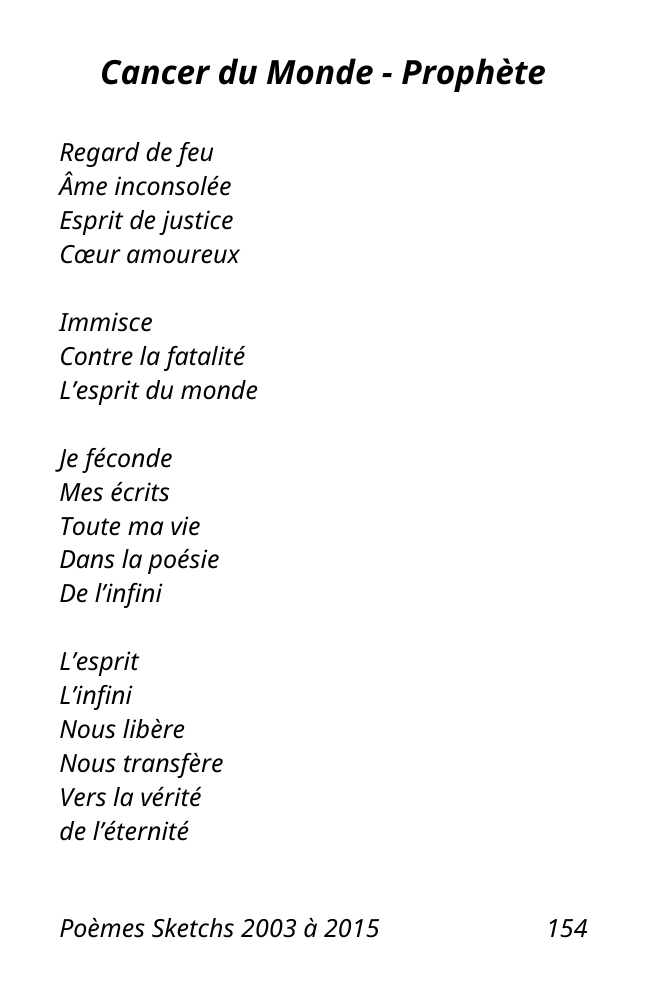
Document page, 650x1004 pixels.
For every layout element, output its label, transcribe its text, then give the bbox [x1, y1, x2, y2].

text Immisce [59, 305, 591, 339]
text De l’infini [59, 576, 591, 610]
text Cœur amoureux [59, 237, 591, 271]
text Âme inconsolée [59, 169, 591, 203]
text Esprit de justice [59, 203, 591, 237]
text Nous libère [59, 712, 591, 746]
text Regard de feu [59, 135, 591, 169]
text Vers la vérité [59, 780, 591, 814]
text L’esprit [59, 644, 591, 678]
text L’infini [59, 678, 591, 712]
text Dans la poésie [59, 542, 591, 576]
subtitle Cancer du Monde - Prophète [59, 49, 591, 95]
text Je féconde [59, 441, 591, 474]
text Toute ma vie [59, 508, 591, 542]
text de l’éternité [59, 814, 591, 848]
text Nous transfère [59, 746, 591, 780]
text Contre la fatalité [59, 339, 591, 373]
text L’esprit du monde [59, 373, 591, 407]
text Mes écrits [59, 474, 591, 508]
